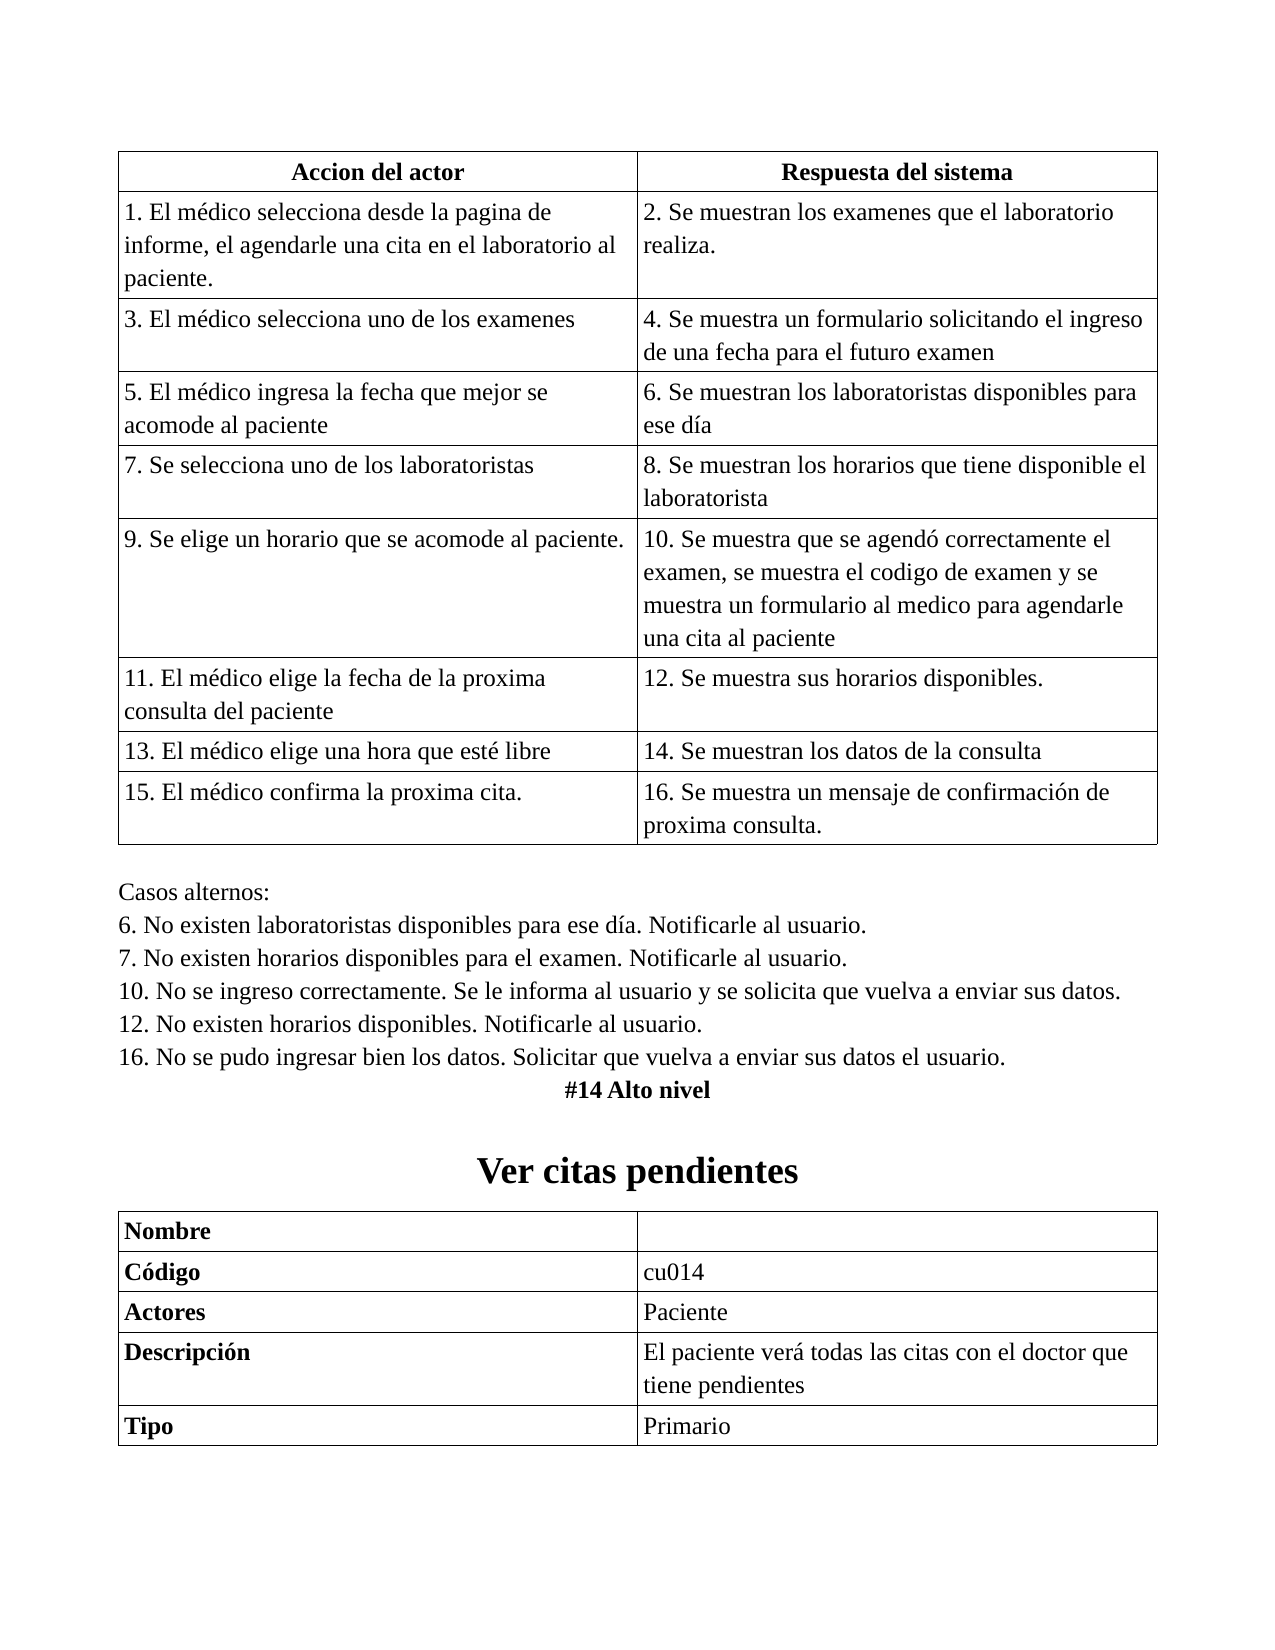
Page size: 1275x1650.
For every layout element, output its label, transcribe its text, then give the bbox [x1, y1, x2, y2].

table_cell 13. El médico elige una hora que esté libre [119, 732, 637, 771]
table_cell 6. Se muestran los laboratoristas disponibles para ese día [638, 372, 1157, 444]
table_cell 10. Se muestra que se agendó correctamente el examen, se muestra el codigo de examen y se muestra un formulario al medico para agendarle una cita al paciente [638, 519, 1157, 657]
table_cell 5. El médico ingresa la fecha que mejor se acomode al paciente [119, 372, 637, 444]
text 10. No se ingreso correctamente. Se le informa al usuario y se solicita que vuelva a enviar sus datos. [118, 976, 1157, 1005]
table_cell Descripción [119, 1333, 637, 1405]
subtitle Ver citas pendientes [118, 1148, 1157, 1192]
table_cell 2. Se muestran los examenes que el laboratorio realiza. [638, 192, 1157, 298]
table_cell Paciente [638, 1292, 1157, 1332]
table_cell 8. Se muestran los horarios que tiene disponible el laboratorista [638, 446, 1157, 518]
table_cell 16. Se muestra un mensaje de confirmación de proxima consulta. [638, 772, 1157, 844]
table_header [638, 1212, 1157, 1251]
table_cell 3. El médico selecciona uno de los examenes [119, 299, 637, 371]
text 12. No existen horarios disponibles. Notificarle al usuario. [118, 1009, 1157, 1038]
table_cell Tipo [119, 1406, 637, 1445]
table_cell 15. El médico confirma la proxima cita. [119, 772, 637, 844]
table_cell 12. Se muestra sus horarios disponibles. [638, 658, 1157, 731]
text 7. No existen horarios disponibles para el examen. Notificarle al usuario. [118, 943, 1157, 972]
table_cell 4. Se muestra un formulario solicitando el ingreso de una fecha para el futuro examen [638, 299, 1157, 371]
text 6. No existen laboratoristas disponibles para ese día. Notificarle al usuario. [118, 910, 1157, 939]
text #14 Alto nivel [118, 1075, 1157, 1104]
text Casos alternos: [118, 877, 1157, 906]
table_cell El paciente verá todas las citas con el doctor que tiene pendientes [638, 1333, 1157, 1405]
table_cell 1. El médico selecciona desde la pagina de informe, el agendarle una cita en el laboratorio al paciente. [119, 192, 637, 298]
table_cell Código [119, 1252, 637, 1291]
table_header Accion del actor [119, 152, 637, 191]
table_cell 11. El médico elige la fecha de la proxima consulta del paciente [119, 658, 637, 731]
text 16. No se pudo ingresar bien los datos. Solicitar que vuelva a enviar sus datos el usuario. [118, 1042, 1157, 1071]
table_header Nombre [119, 1212, 637, 1251]
table_cell Primario [638, 1406, 1157, 1445]
table_cell Actores [119, 1292, 637, 1332]
table_cell 7. Se selecciona uno de los laboratoristas [119, 446, 637, 518]
table_cell cu014 [638, 1252, 1157, 1291]
table_cell 9. Se elige un horario que se acomode al paciente. [119, 519, 637, 657]
table_header Respuesta del sistema [638, 152, 1157, 191]
table_cell 14. Se muestran los datos de la consulta [638, 732, 1157, 771]
